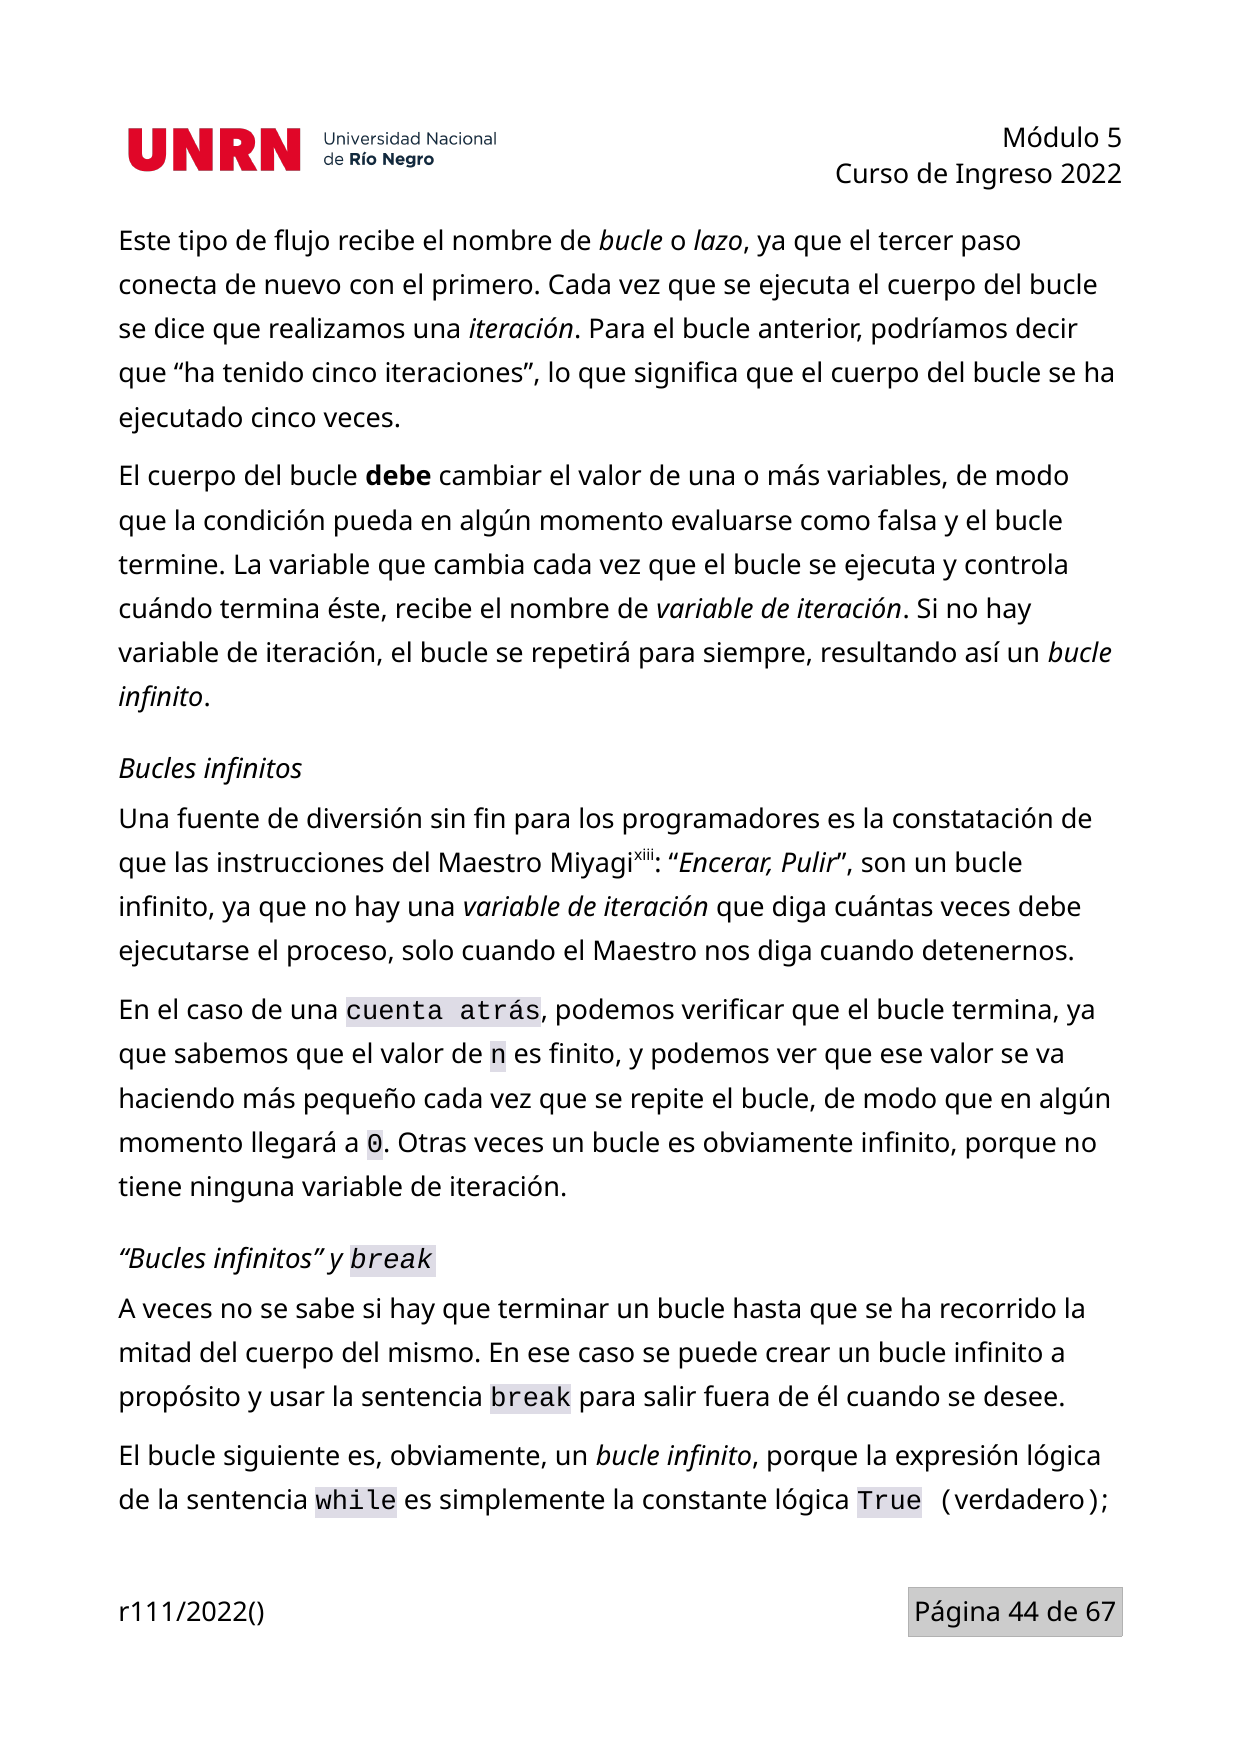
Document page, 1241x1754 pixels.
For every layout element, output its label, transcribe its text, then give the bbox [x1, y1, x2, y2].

picture [118, 118, 505, 180]
text Este tipo de flujo recibe el nombre de bucle o lazo, ya que el tercer paso conecta de nuevo con el primero. Cada vez que se ejecuta el cuerpo del bucle se dice que realizamos una iteración. Para el bucle anterior, podríamos decir que “ha tenido cinco iteraciones”, lo que significa que el cuerpo del bucle se ha ejecutado cinco veces. [118, 221, 1122, 435]
text El cuerpo del bucle debe cambiar el valor de una o más variables, de modo que la condición pueda en algún momento evaluarse como falsa y el bucle termine. La variable que cambia cada vez que el bucle se ejecuta y controla cuándo termina éste, recibe el nombre de variable de iteración. Si no hay variable de iteración, el bucle se repetirá para siempre, resultando así un bucle infinito. [118, 457, 1122, 714]
subtitle Bucles infinitos [118, 749, 1122, 787]
text En el caso de una cuenta atrás, podemos verificar que el bucle termina, ya que sabemos que el valor de n es finito, y podemos ver que ese valor se va haciendo más pequeño cada vez que se repite el bucle, de modo que en algún momento llegará a 0. Otras veces un bucle es obviamente infinito, porque no tiene ninguna variable de iteración. [118, 990, 1122, 1204]
text El bucle siguiente es, obviamente, un bucle infinito, porque la expresión lógica de la sentencia while es simplemente la constante lógica True (verdadero); [118, 1437, 1122, 1518]
text Una fuente de diversión sin fin para los programadores es la constatación de que las instrucciones del Maestro Miyagi: “Encerar, Pulir”, son un bucle infinito, ya que no hay una variable de iteración que diga cuántas veces debe ejecutarse el proceso, solo cuando el Maestro nos diga cuando detenernos. [118, 799, 1122, 968]
text A veces no se sabe si hay que terminar un bucle hasta que se ha recorrido la mitad del cuerpo del mismo. En ese caso se puede crear un bucle infinito a propósito y usar la sentencia break para salir fuera de él cuando se desee. [118, 1289, 1122, 1414]
subtitle “Bucles infinitos” y break [118, 1239, 1122, 1277]
